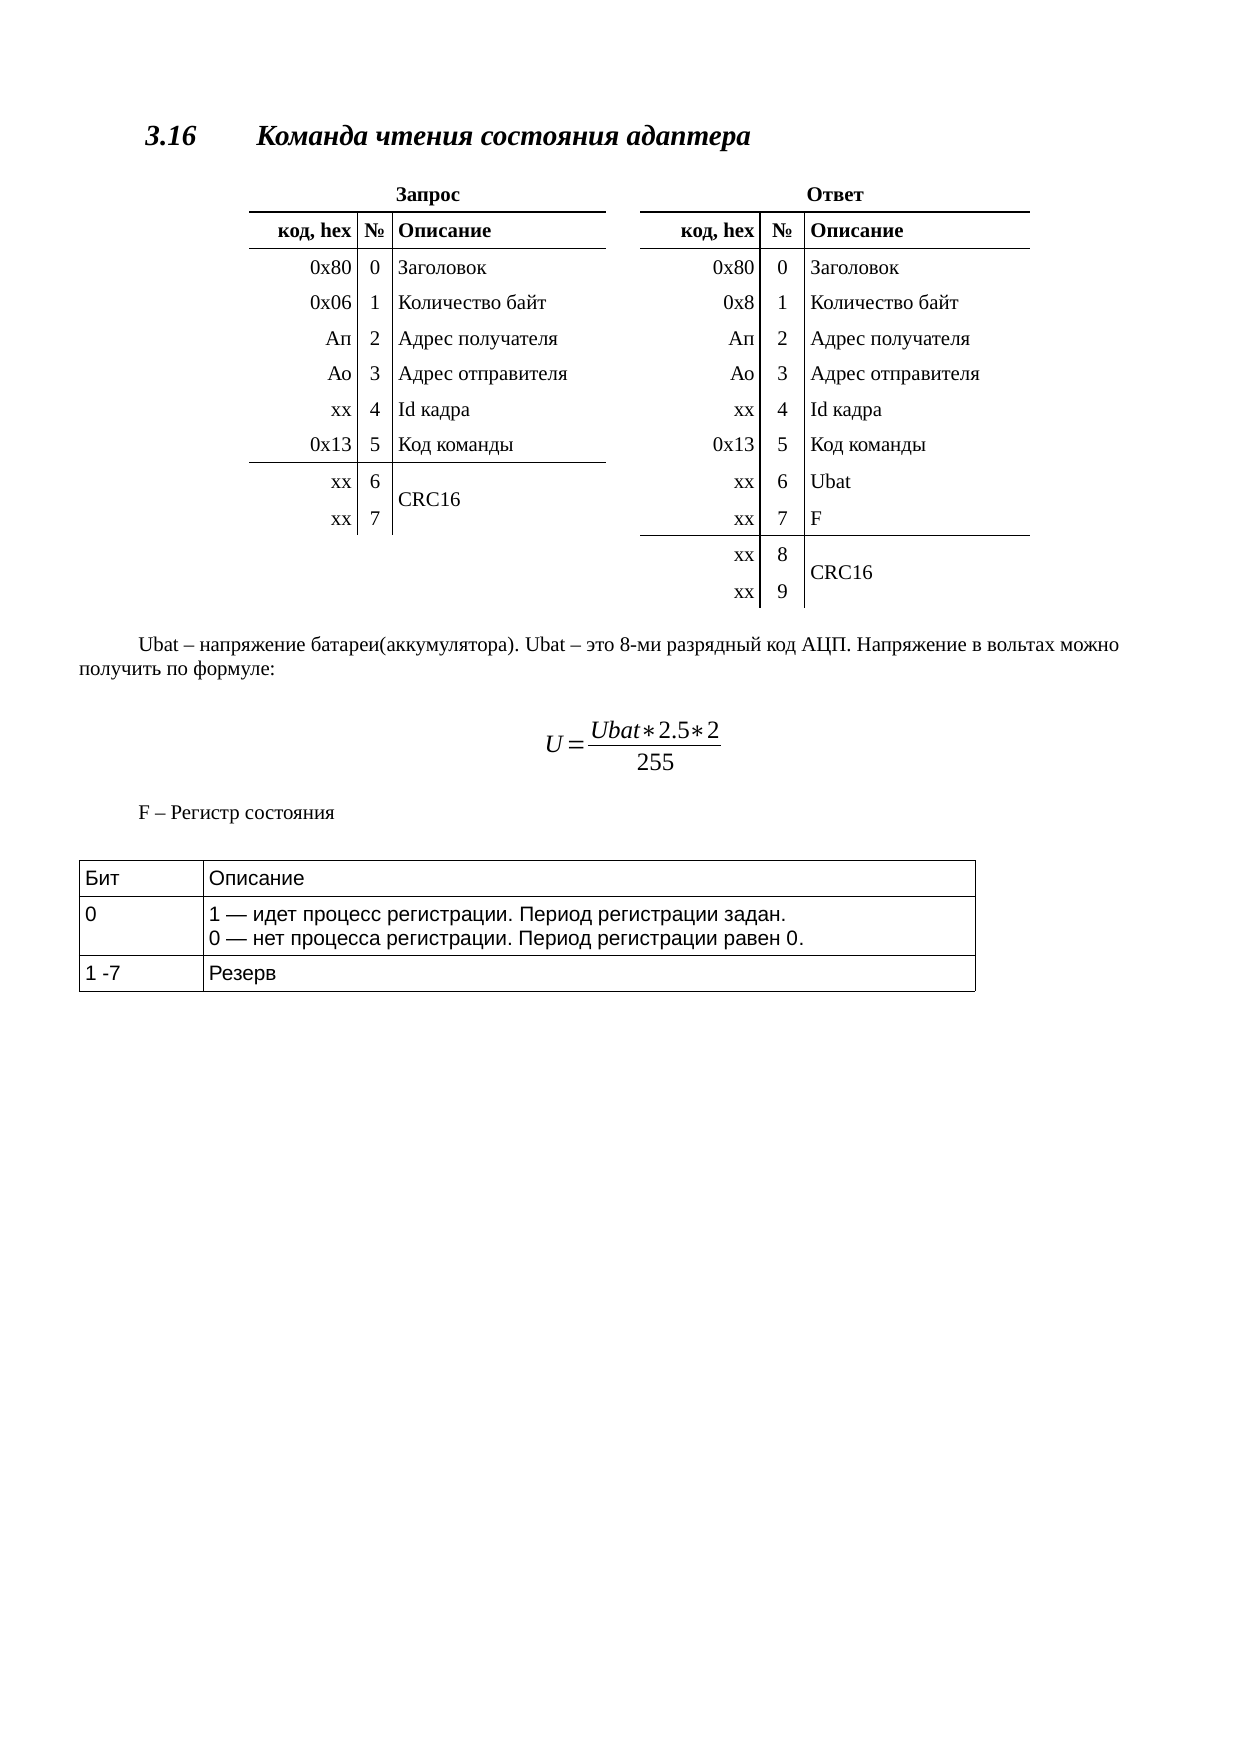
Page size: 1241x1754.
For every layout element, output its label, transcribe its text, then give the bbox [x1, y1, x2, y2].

table_cell [606, 320, 640, 356]
table_cell Описание [805, 213, 1029, 248]
table_cell 0 [80, 897, 203, 955]
table_cell 1 — идет процесс регистрации. Период регистрации задан. 0 — нет процесса регистрации. Период регистрации равен 0. [204, 897, 975, 955]
table_cell Ubat [805, 462, 1029, 499]
table_cell 2 [761, 320, 804, 356]
table_cell № [358, 213, 392, 248]
table_cell 0x8 [640, 285, 759, 320]
table_cell 0x80 [640, 249, 759, 284]
table_cell Адрес получателя [805, 320, 1029, 356]
text F – Регистр состояния [79, 800, 1187, 824]
table_cell 0x13 [640, 427, 759, 462]
table_cell 0x13 [249, 427, 357, 462]
table_cell Описание [393, 213, 606, 248]
table_cell код, hex [249, 213, 357, 248]
table_cell [606, 248, 640, 284]
table_cell [606, 211, 640, 248]
table_cell [606, 535, 640, 572]
table_cell 7 [358, 499, 392, 535]
table_cell [606, 462, 640, 499]
table_cell [606, 572, 640, 608]
table_cell № [761, 213, 804, 248]
table_cell [357, 572, 392, 608]
table_cell 4 [761, 391, 804, 427]
table_cell Адрес отправителя [393, 356, 606, 391]
table_cell 0 [358, 249, 392, 284]
table_cell [606, 427, 640, 462]
table_header Ответ [640, 176, 1029, 211]
table_cell 6 [761, 462, 804, 499]
table_cell Адрес отправителя [805, 356, 1029, 391]
table_header Запрос [249, 176, 606, 211]
table_cell Ао [640, 356, 759, 391]
table_cell [249, 572, 357, 608]
table_cell xx [249, 499, 357, 535]
table_cell CRC16 [805, 536, 1029, 608]
table_cell xx [640, 536, 759, 572]
table_cell код, hex [640, 213, 759, 248]
table_header [606, 176, 640, 211]
table_cell 9 [761, 572, 804, 608]
table_cell CRC16 [393, 463, 606, 535]
table_cell 5 [761, 427, 804, 462]
table_cell Ао [249, 356, 357, 391]
table_cell xx [249, 391, 357, 427]
table_cell 1 [761, 285, 804, 320]
table_cell xx [640, 499, 759, 535]
subtitle Команда чтения состояния адаптера [108, 118, 1187, 152]
table_cell 4 [358, 391, 392, 427]
table_cell F [805, 499, 1029, 535]
table_cell 0 [761, 249, 804, 284]
table_cell 8 [761, 536, 804, 572]
table_cell xx [640, 572, 759, 608]
table_cell 1 [358, 285, 392, 320]
table_cell Количество байт [805, 285, 1029, 320]
table_cell [249, 535, 357, 572]
table_cell [357, 535, 392, 572]
table_cell Заголовок [805, 249, 1029, 284]
table_cell Id кадра [393, 391, 606, 427]
table_cell Количество байт [393, 285, 606, 320]
table_cell xx [249, 463, 357, 499]
table_cell 0x06 [249, 285, 357, 320]
table_cell [606, 391, 640, 427]
table_cell 3 [358, 356, 392, 391]
table_cell [606, 499, 640, 535]
table_cell 7 [761, 499, 804, 535]
table_cell 3 [761, 356, 804, 391]
table_cell Резерв [204, 956, 975, 991]
table_cell Ап [640, 320, 759, 356]
table_cell xx [640, 462, 759, 499]
text Ubat – напряжение батареи(аккумулятора). Ubat – это 8-ми разрядный код АЦП. Напряжение в вольтах можно получить по формуле: [79, 632, 1187, 680]
table_header Описание [204, 861, 975, 896]
table_cell 0x80 [249, 249, 357, 284]
table_cell Ап [249, 320, 357, 356]
table_cell 5 [358, 427, 392, 462]
table_cell Заголовок [393, 249, 606, 284]
table_cell Id кадра [805, 391, 1029, 427]
table_cell Код команды [805, 427, 1029, 462]
table_cell [606, 285, 640, 320]
table_cell [606, 356, 640, 391]
table_cell [392, 535, 606, 608]
table_cell 1 -7 [80, 956, 203, 991]
table_cell 6 [358, 463, 392, 499]
table_cell Код команды [393, 427, 606, 462]
table_header Бит [80, 861, 203, 896]
table_cell 2 [358, 320, 392, 356]
table_cell Адрес получателя [393, 320, 606, 356]
table_cell xx [640, 391, 759, 427]
